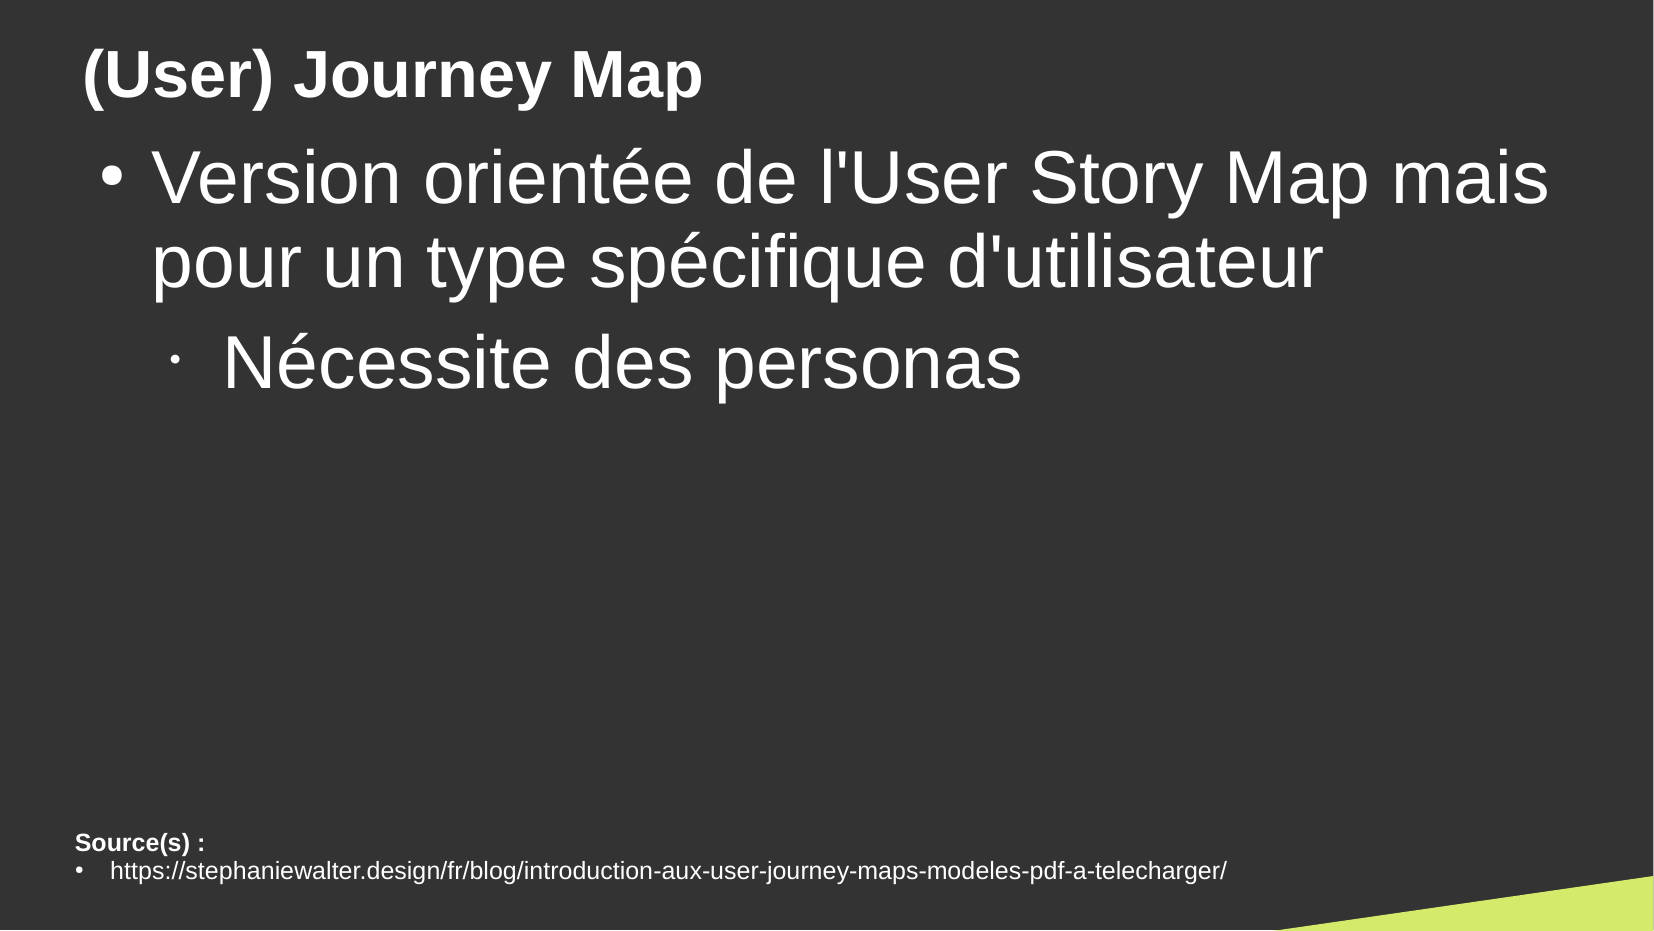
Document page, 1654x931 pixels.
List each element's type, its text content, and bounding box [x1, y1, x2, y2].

title (User) Journey Map [82, 37, 1571, 122]
text_box [1272, 875, 1654, 931]
list Version orientée de l'User Story Map mais pour un type spécifique d'utilisateur Nécessite des personas [80, 135, 1620, 579]
text_box Source(s) : https://stephaniewalter.design/fr/blog/introduction-aux-user-journey-maps-modeles-pdf-a-telecharger/ [60, 821, 1546, 921]
